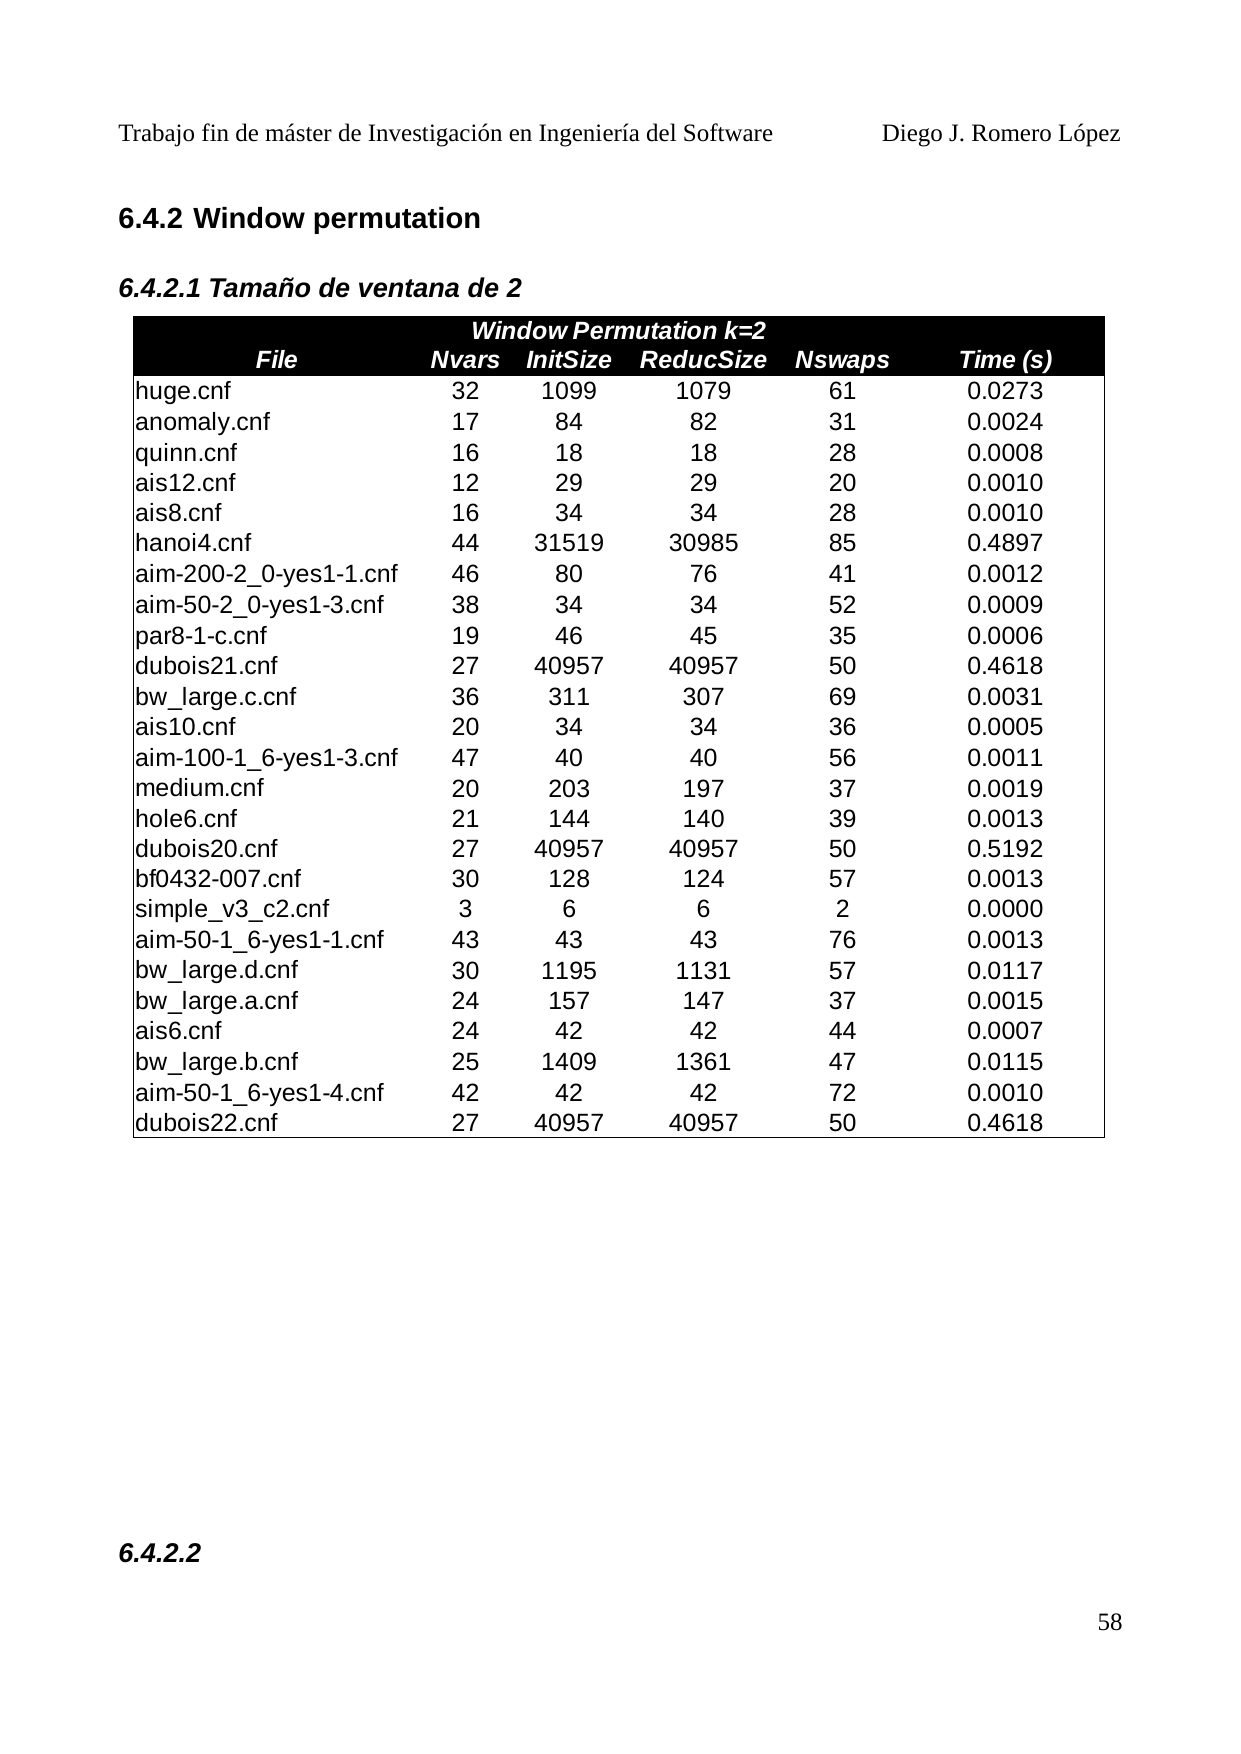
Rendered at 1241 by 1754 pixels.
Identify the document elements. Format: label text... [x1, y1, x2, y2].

subtitle Window permutation [118, 201, 1122, 235]
subtitle Tamaño de ventana de 2 [118, 272, 1122, 304]
